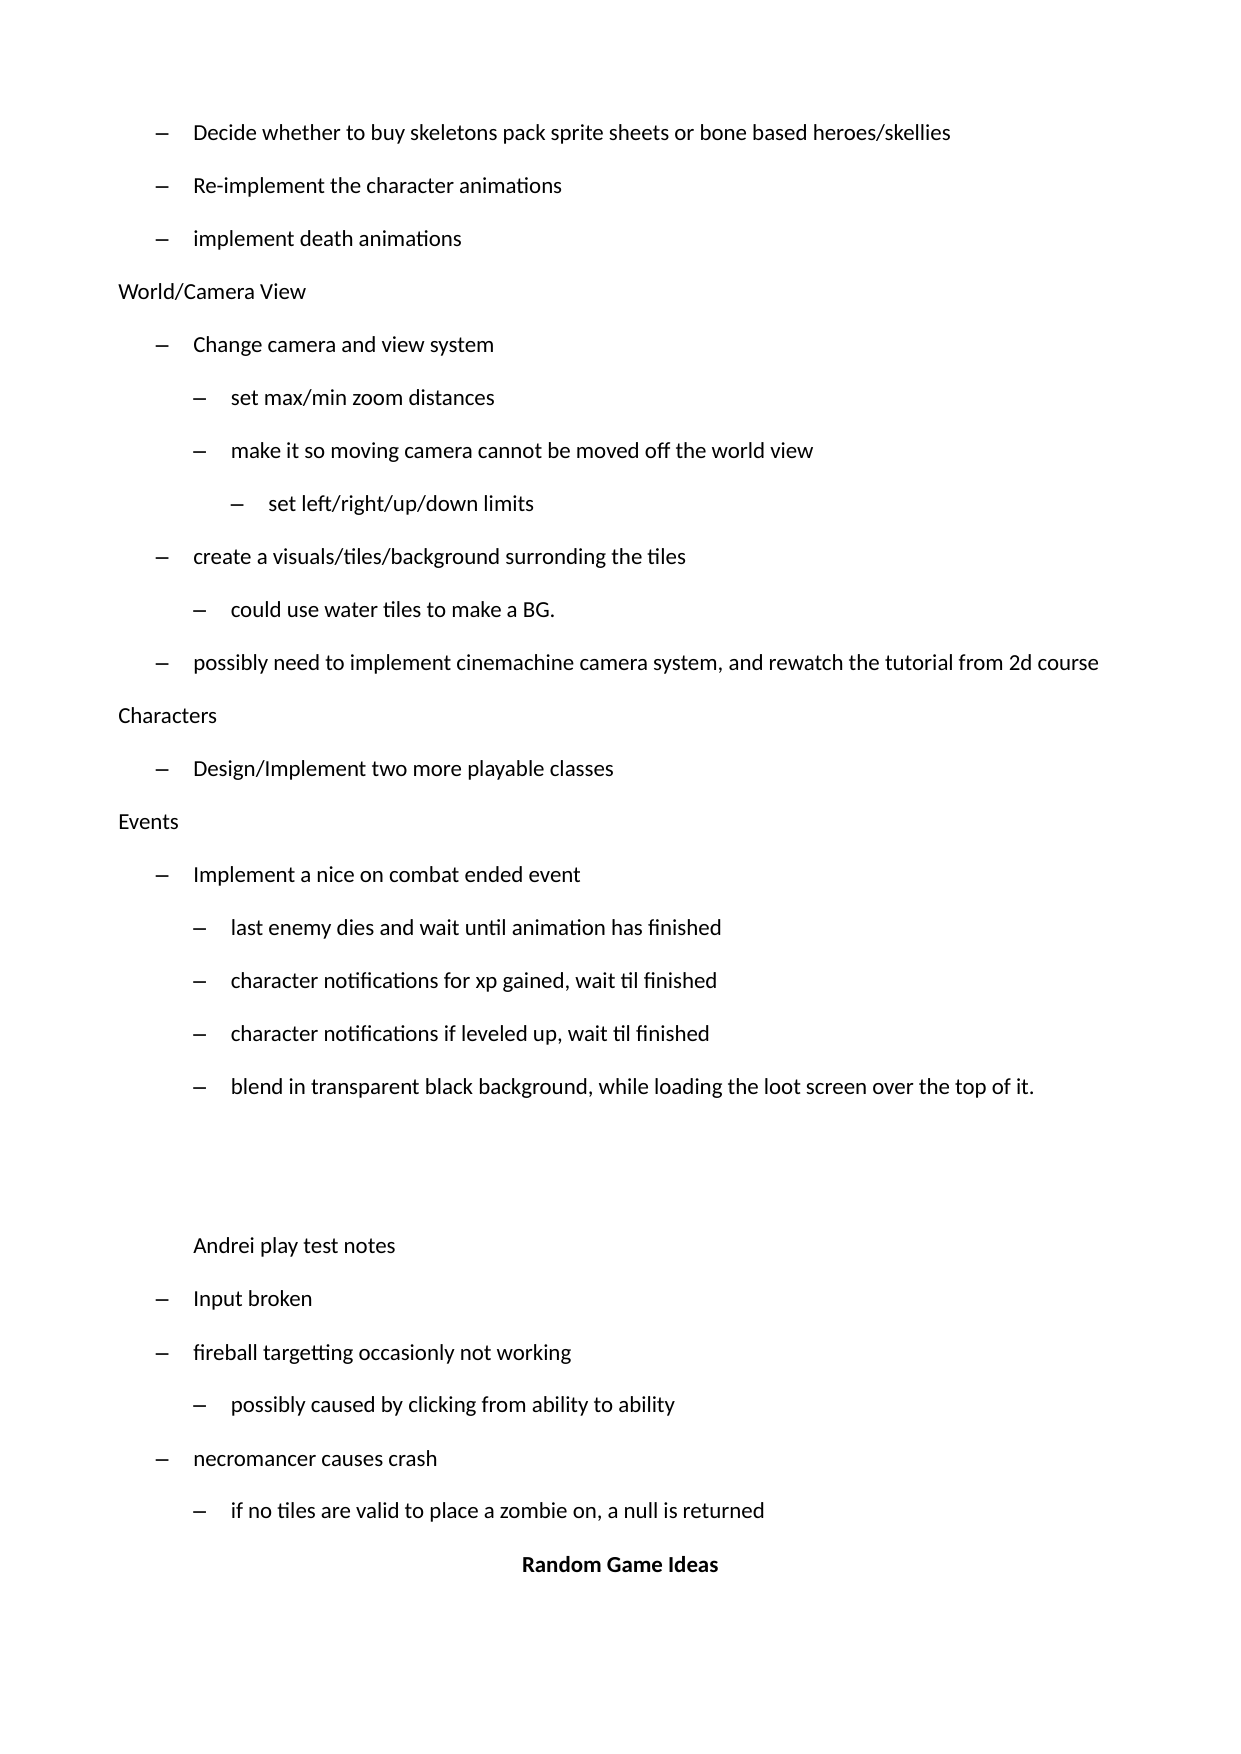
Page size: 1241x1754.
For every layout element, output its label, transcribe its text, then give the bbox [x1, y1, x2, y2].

list Implement a nice on combat ended event [156, 860, 1122, 888]
list implement death animations [156, 224, 1122, 252]
list Input broken [156, 1284, 1122, 1313]
list fireball targetting occasionly not working [156, 1338, 1122, 1366]
text Characters [118, 701, 1122, 729]
list possibly caused by clicking from ability to ability [193, 1391, 1122, 1419]
list Design/Implement two more playable classes [156, 754, 1122, 782]
list could use water tiles to make a BG. [193, 595, 1122, 623]
list make it so moving camera cannot be moved off the world view [193, 436, 1122, 464]
list Change camera and view system [156, 330, 1122, 358]
text Events [118, 807, 1122, 835]
text World/Camera View [118, 277, 1122, 305]
text Random Game Ideas [118, 1550, 1122, 1578]
list set max/min zoom distances [193, 383, 1122, 411]
list set left/right/up/down limits [231, 489, 1122, 517]
list Decide whether to buy skeletons pack sprite sheets or bone based heroes/skellies [156, 118, 1122, 146]
list character notifications for xp gained, wait til finished [193, 966, 1122, 994]
list necromancer causes crash [156, 1444, 1122, 1472]
list possibly need to implement cinemachine camera system, and rewatch the tutorial from 2d course [156, 648, 1122, 676]
list blend in transparent black background, while loading the loot screen over the top of it. [193, 1072, 1122, 1101]
list create a visuals/tiles/background surronding the tiles [156, 542, 1122, 570]
list character notifications if leveled up, wait til finished [193, 1019, 1122, 1047]
list Andrei play test notes [156, 1232, 1122, 1259]
list Re-implement the character animations [156, 171, 1122, 199]
list last enemy dies and wait until animation has finished [193, 913, 1122, 941]
list if no tiles are valid to place a zombie on, a null is returned [193, 1497, 1122, 1525]
